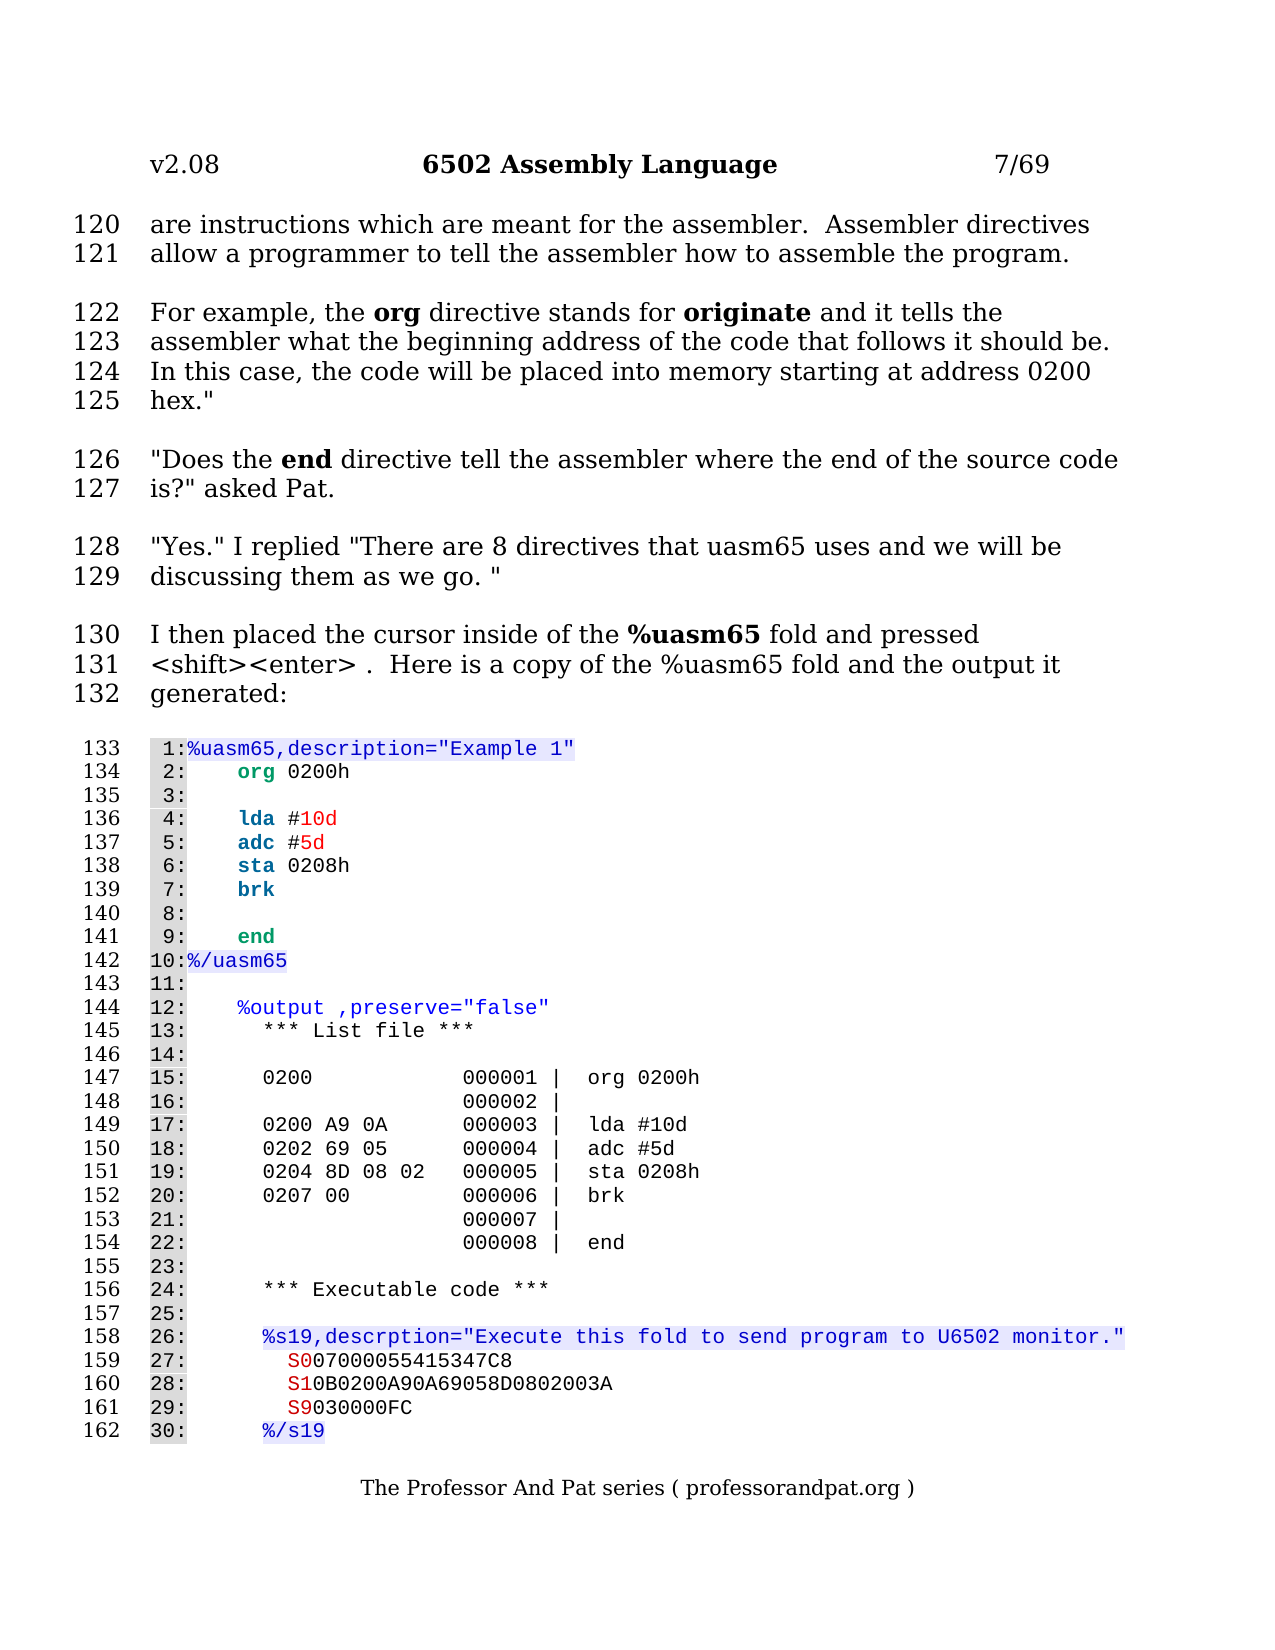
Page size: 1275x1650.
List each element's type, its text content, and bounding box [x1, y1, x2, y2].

text 24: *** Executable code *** [150, 1279, 1125, 1303]
text 13: *** List file *** [150, 1020, 1125, 1044]
text 2: org 0200h [150, 761, 1125, 785]
text 26: %s19,descrption="Execute this fold to send program to U6502 monitor." [150, 1326, 1125, 1350]
text 27: S007000055415347C8 [150, 1350, 1125, 1373]
text 6: sta 0208h [150, 856, 1125, 879]
text 29: S9030000FC [150, 1397, 1125, 1421]
text 11: [150, 973, 1125, 997]
text 8: [150, 903, 1125, 926]
text 4: lda #10d [150, 808, 1125, 832]
text 28: S10B0200A90A69058D0802003A [150, 1373, 1125, 1397]
text 20: 0207 00 000006 | brk [150, 1185, 1125, 1209]
text 23: [150, 1256, 1125, 1279]
text are instructions which are meant for the assembler. Assembler directives allow a programmer to tell the assembler how to assemble the program. [150, 210, 1125, 268]
text 5: adc #5d [150, 832, 1125, 856]
text 7: brk [150, 879, 1125, 903]
text "Yes." I replied "There are 8 directives that uasm65 uses and we will be discussing them as we go. " [150, 533, 1125, 591]
text "Does the end directive tell the assembler where the end of the source code is?" asked Pat. [150, 444, 1125, 503]
text 1:%uasm65,description="Example 1" [150, 738, 1125, 761]
text I then placed the cursor inside of the %uasm65 fold and pressed <shift><enter> . Here is a copy of the %uasm65 fold and the output it generated: [150, 620, 1125, 708]
text 22: 000008 | end [150, 1232, 1125, 1256]
text 10:%/uasm65 [150, 950, 1125, 973]
text 30: %/s19 [150, 1421, 1125, 1444]
text 16: 000002 | [150, 1091, 1125, 1114]
text 17: 0200 A9 0A 000003 | lda #10d [150, 1114, 1125, 1138]
text 14: [150, 1044, 1125, 1067]
text 18: 0202 69 05 000004 | adc #5d [150, 1138, 1125, 1162]
text 9: end [150, 926, 1125, 950]
text 21: 000007 | [150, 1209, 1125, 1232]
text 19: 0204 8D 08 02 000005 | sta 0208h [150, 1162, 1125, 1185]
text 3: [150, 785, 1125, 808]
text 15: 0200 000001 | org 0200h [150, 1067, 1125, 1091]
text 25: [150, 1303, 1125, 1326]
text 12: %output ,preserve="false" [150, 997, 1125, 1020]
text For example, the org directive stands for originate and it tells the assembler what the beginning address of the code that follows it should be. In this case, the code will be placed into memory starting at address 0200 hex." [150, 298, 1125, 415]
